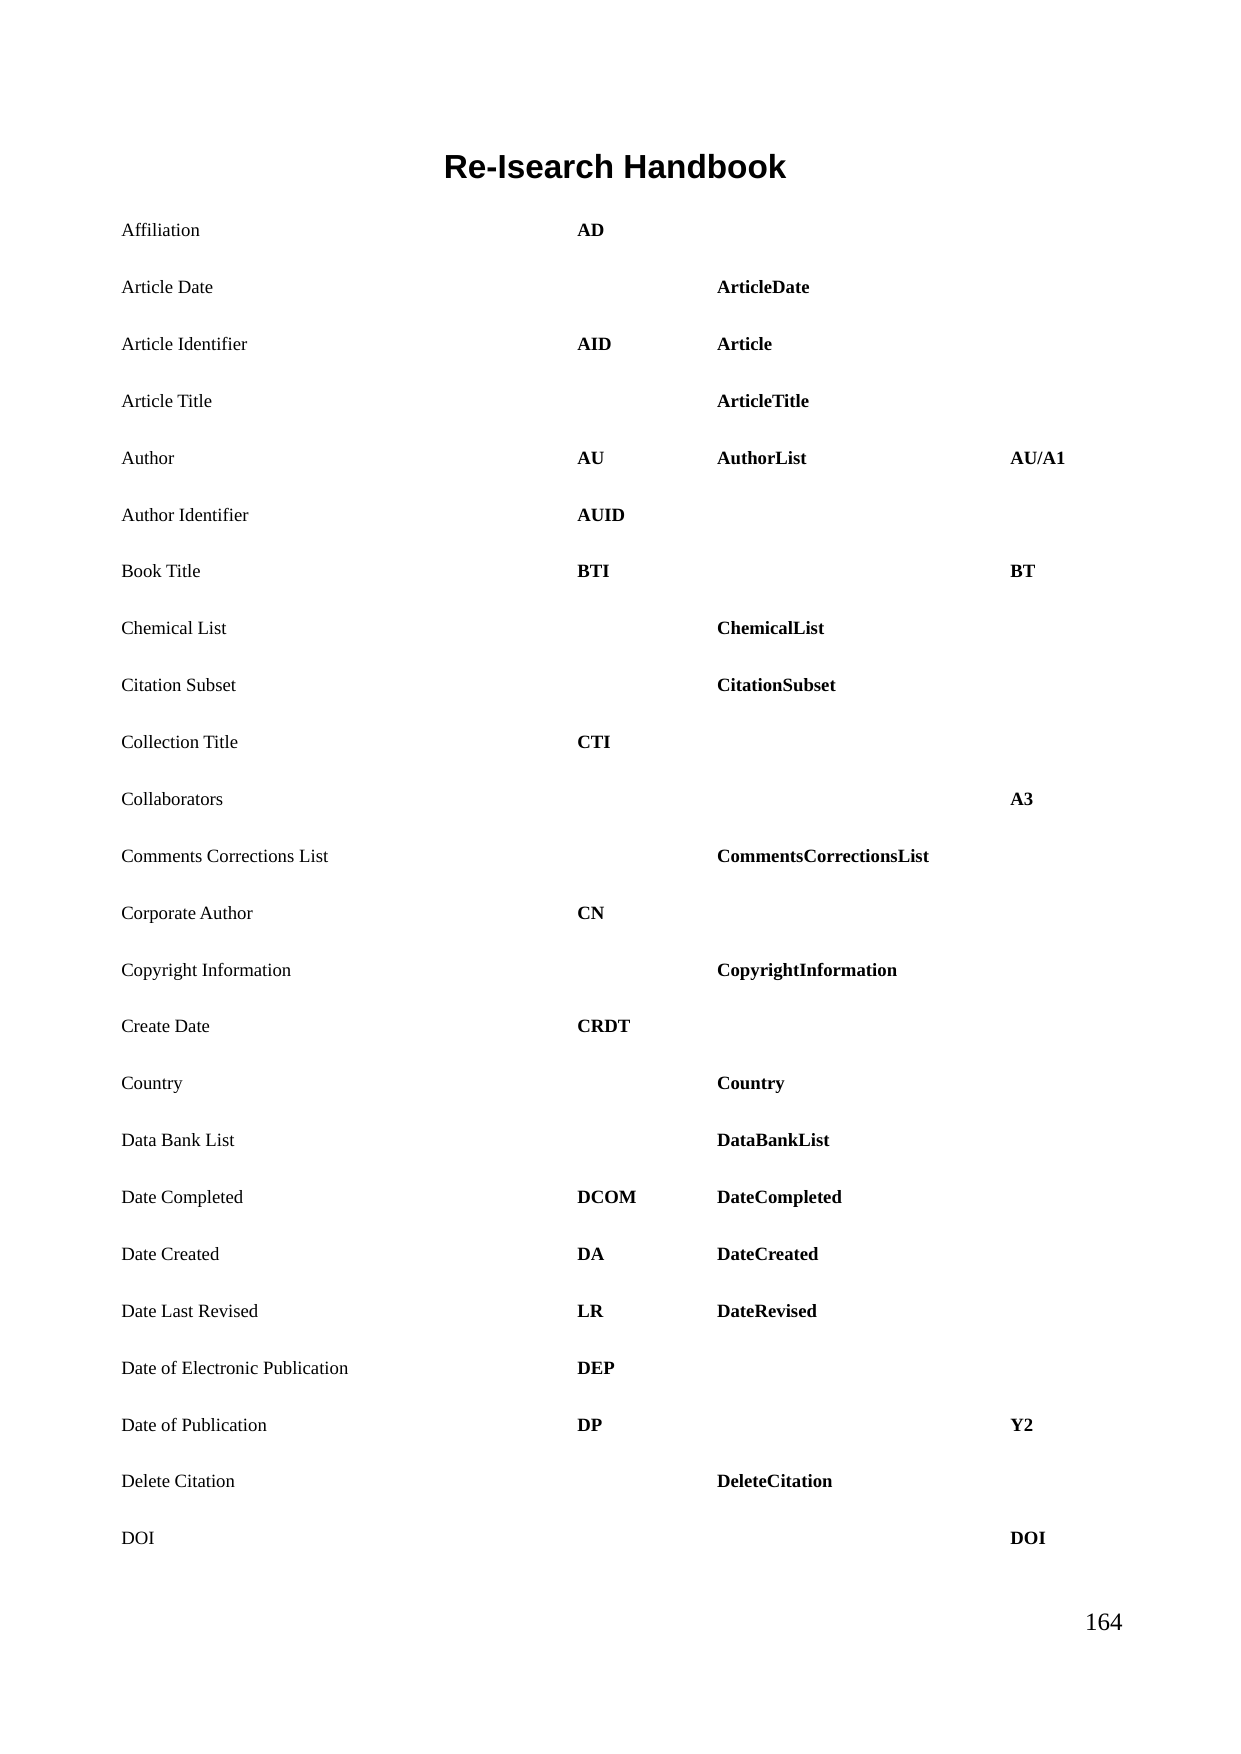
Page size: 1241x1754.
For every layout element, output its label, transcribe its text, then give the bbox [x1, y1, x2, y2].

table_cell ​ [1007, 1126, 1122, 1183]
table_cell DOI [1007, 1524, 1122, 1552]
table_cell ​ [1007, 1297, 1122, 1354]
table_cell ​ [574, 1524, 714, 1552]
table_cell Create Date [118, 1013, 574, 1069]
table_cell Affiliation [118, 216, 574, 273]
table_cell Date of Publication [118, 1411, 574, 1467]
table_cell DeleteCitation [714, 1468, 1007, 1524]
table_cell ​ [574, 273, 714, 330]
table_cell CitationSubset [714, 671, 1007, 728]
table_cell Date Created [118, 1240, 574, 1297]
table_cell Book Title [118, 558, 574, 614]
table_cell ​ [1007, 728, 1122, 785]
table_cell ​ [714, 728, 1007, 785]
table_cell ChemicalList [714, 614, 1007, 671]
table_cell ​ [1007, 614, 1122, 671]
table_cell ​ [574, 614, 714, 671]
table_cell DateRevised [714, 1297, 1007, 1354]
table_cell Comments Corrections List [118, 842, 574, 899]
table_cell DOI [118, 1524, 574, 1552]
table_cell ​ [714, 1411, 1007, 1467]
table_cell DateCompleted [714, 1183, 1007, 1240]
table_cell Article Title [118, 387, 574, 444]
table_cell Copyright Information [118, 956, 574, 1012]
table_cell AuthorList [714, 444, 1007, 501]
table_cell ​ [1007, 956, 1122, 1012]
table_cell ​ [714, 558, 1007, 614]
table_cell CN [574, 899, 714, 956]
table_cell ​ [1007, 1013, 1122, 1069]
table_cell Date Completed [118, 1183, 574, 1240]
table_cell ​ [1007, 842, 1122, 899]
table_cell DA [574, 1240, 714, 1297]
table_cell ​ [714, 785, 1007, 842]
table_cell CopyrightInformation [714, 956, 1007, 1012]
table_cell ​ [574, 387, 714, 444]
table_cell ​ [1007, 273, 1122, 330]
table_cell CommentsCorrectionsList [714, 842, 1007, 899]
table_cell ​ [1007, 1240, 1122, 1297]
table_cell DataBankList [714, 1126, 1007, 1183]
table_cell ​ [714, 1354, 1007, 1411]
table_cell Data Bank List [118, 1126, 574, 1183]
table_cell ArticleTitle [714, 387, 1007, 444]
table_cell Article Date [118, 273, 574, 330]
table_cell CRDT [574, 1013, 714, 1069]
table_cell CTI [574, 728, 714, 785]
table_cell Article Identifier [118, 330, 574, 387]
table_cell Country [714, 1069, 1007, 1126]
table_cell ​ [1007, 899, 1122, 956]
table_cell Citation Subset [118, 671, 574, 728]
table_cell ​ [1007, 501, 1122, 557]
table_cell Y2 [1007, 1411, 1122, 1467]
table_cell BT [1007, 558, 1122, 614]
table_cell ​ [574, 842, 714, 899]
table_cell ​ [1007, 1069, 1122, 1126]
table_cell DCOM [574, 1183, 714, 1240]
table_cell AUID [574, 501, 714, 557]
table_cell ​ [1007, 330, 1122, 387]
table_cell ​ [714, 1013, 1007, 1069]
table_cell ​ [1007, 216, 1122, 273]
table_cell ​ [574, 1069, 714, 1126]
table_cell Corporate Author [118, 899, 574, 956]
table_cell Chemical List [118, 614, 574, 671]
table_cell ​ [1007, 671, 1122, 728]
table_cell Country [118, 1069, 574, 1126]
table_cell DEP [574, 1354, 714, 1411]
table_cell ​ [1007, 1468, 1122, 1524]
table_cell Author [118, 444, 574, 501]
table_cell AD [574, 216, 714, 273]
table_cell ​ [1007, 1354, 1122, 1411]
table_cell ​ [574, 1468, 714, 1524]
table_cell DP [574, 1411, 714, 1467]
table_cell Collection Title [118, 728, 574, 785]
table_cell ArticleDate [714, 273, 1007, 330]
table_cell ​ [574, 956, 714, 1012]
table_cell Date Last Revised [118, 1297, 574, 1354]
table_cell DateCreated [714, 1240, 1007, 1297]
table_cell ​ [1007, 387, 1122, 444]
table_cell Article [714, 330, 1007, 387]
table_cell Author Identifier [118, 501, 574, 557]
table_cell ​ [1007, 1183, 1122, 1240]
table_cell ​ [574, 671, 714, 728]
table_cell AU [574, 444, 714, 501]
table_cell A3 [1007, 785, 1122, 842]
table_cell ​ [714, 1524, 1007, 1552]
table_cell ​ [714, 216, 1007, 273]
table_cell Delete Citation [118, 1468, 574, 1524]
table_cell Collaborators [118, 785, 574, 842]
table_cell BTI [574, 558, 714, 614]
table_cell AU/A1 [1007, 444, 1122, 501]
table_cell LR [574, 1297, 714, 1354]
table_cell AID [574, 330, 714, 387]
table_cell ​ [714, 501, 1007, 557]
table_cell ​ [714, 899, 1007, 956]
table_cell Date of Electronic Publication [118, 1354, 574, 1411]
table_cell ​ [574, 785, 714, 842]
table_cell ​ [574, 1126, 714, 1183]
